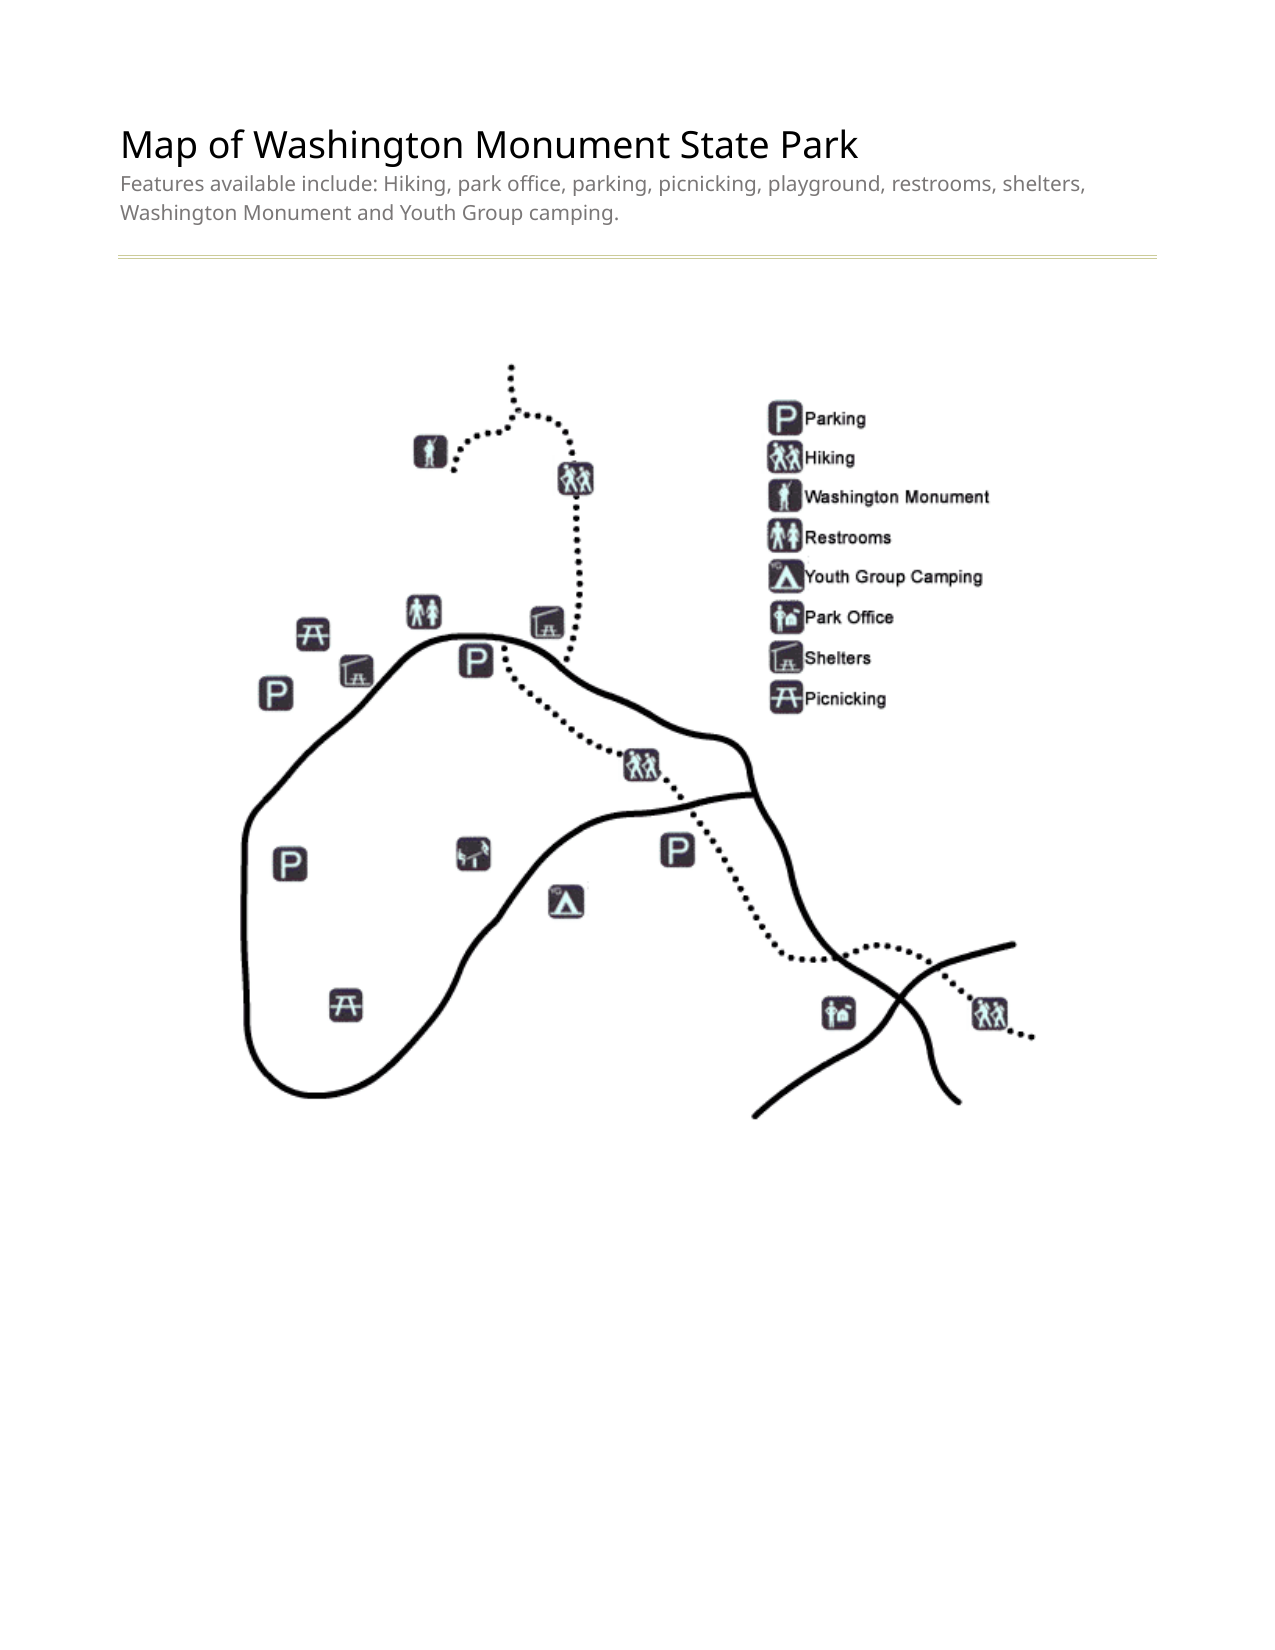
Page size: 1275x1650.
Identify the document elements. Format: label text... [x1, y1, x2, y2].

picture [239, 359, 1036, 1121]
text Map of Washington Monument State Park Features available include: Hiking, park office, parking, picnicking, playground, restrooms, shelters, Washington Monument and Youth Group camping. [120, 118, 1157, 226]
